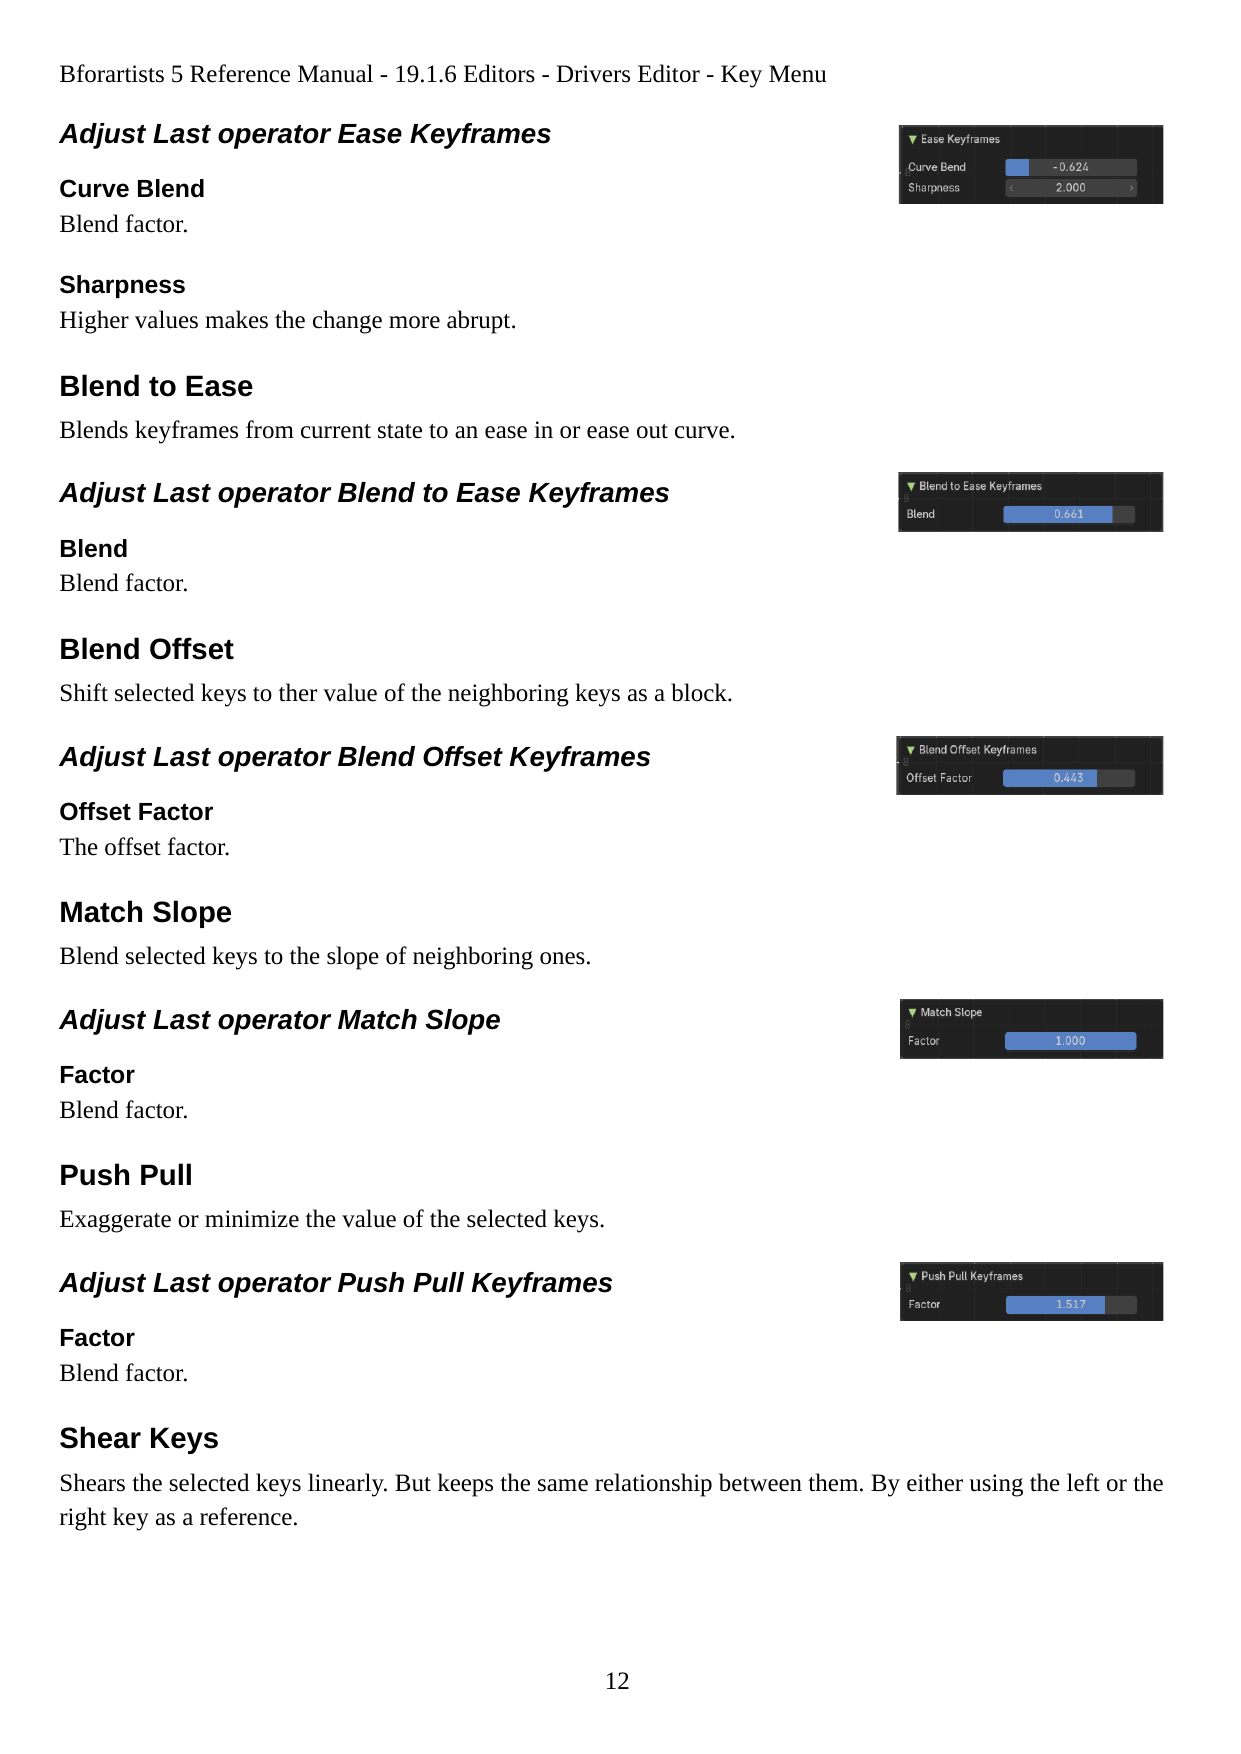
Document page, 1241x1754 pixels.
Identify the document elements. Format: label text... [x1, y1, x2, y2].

text Shift selected keys to ther value of the neighboring keys as a block. [59, 678, 1181, 707]
subtitle Blend to Ease [59, 369, 1181, 403]
text Shears the selected keys linearly. But keeps the same relationship between them. By either using the left or the right key as a reference. [59, 1468, 1181, 1531]
picture [900, 999, 1164, 1059]
text Higher values makes the change more abrupt. [59, 305, 1181, 334]
text Blend selected keys to the slope of neighboring ones. [59, 941, 1181, 970]
subtitle Factor [59, 1060, 1181, 1088]
subtitle Factor [59, 1323, 1181, 1352]
text Blend factor. [59, 1095, 1181, 1123]
text Blends keyframes from current state to an ease in or ease out curve. [59, 415, 1181, 444]
picture [898, 125, 1164, 204]
subtitle Blend [59, 534, 1181, 562]
subtitle Curve Blend [59, 174, 898, 203]
subtitle Adjust Last operator Push Pull Keyframes [59, 1266, 900, 1298]
picture [900, 1262, 1164, 1321]
text The offset factor. [59, 832, 1181, 860]
picture [896, 736, 1164, 795]
subtitle Sharpness [59, 271, 1181, 299]
text Blend factor. [59, 1358, 1181, 1387]
subtitle Match Slope [59, 895, 1181, 929]
subtitle Adjust Last operator Match Slope [59, 1003, 900, 1035]
subtitle Offset Factor [59, 797, 1181, 825]
text Blend factor. [59, 568, 1181, 597]
text Exaggerate or minimize the value of the selected keys. [59, 1204, 1181, 1233]
subtitle [1164, 174, 1181, 203]
subtitle Adjust Last operator Blend Offset Keyframes [59, 740, 896, 772]
subtitle Shear Keys [59, 1421, 1181, 1455]
subtitle Adjust Last operator Blend to Ease Keyframes [59, 477, 898, 509]
subtitle Blend Offset [59, 632, 1181, 666]
picture [898, 472, 1164, 532]
subtitle Adjust Last operator Ease Keyframes [59, 117, 1181, 149]
text Blend factor. [59, 209, 1181, 238]
subtitle Push Pull [59, 1158, 1181, 1192]
